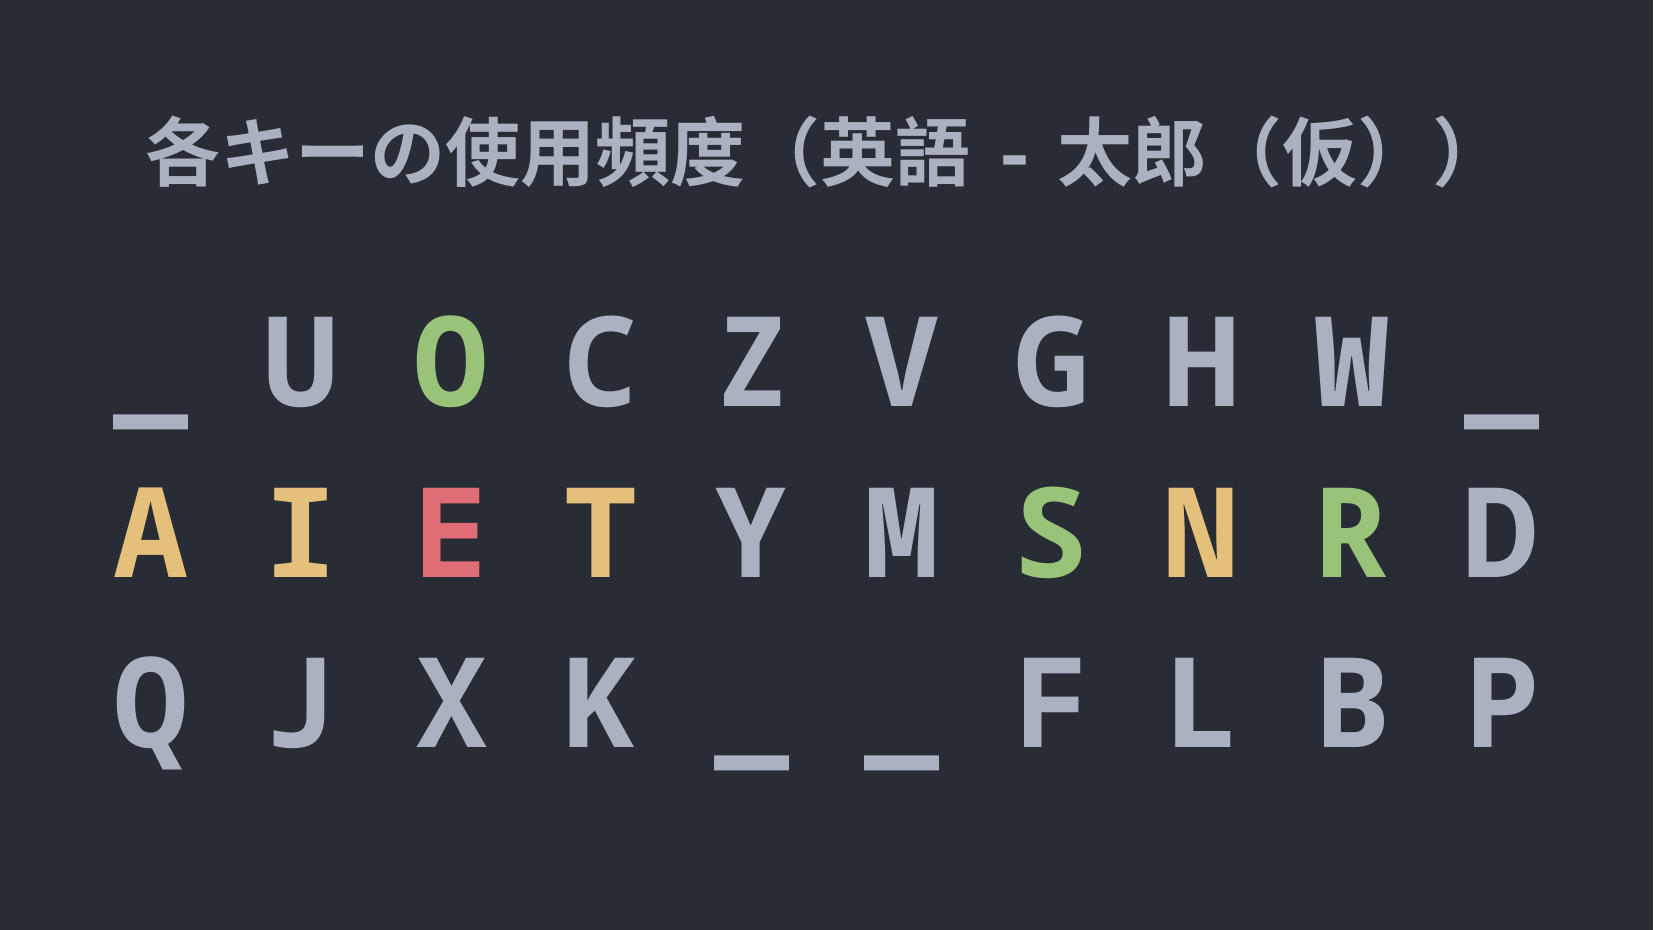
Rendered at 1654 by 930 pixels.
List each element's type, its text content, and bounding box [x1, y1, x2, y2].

title 各キーの使用頻度（英語-太郎（仮）） [82, 69, 1571, 226]
text_box _ U O C Z V G H W _ A I E T Y M S N R D Q J X K _ _ F L B P [82, 226, 1571, 833]
